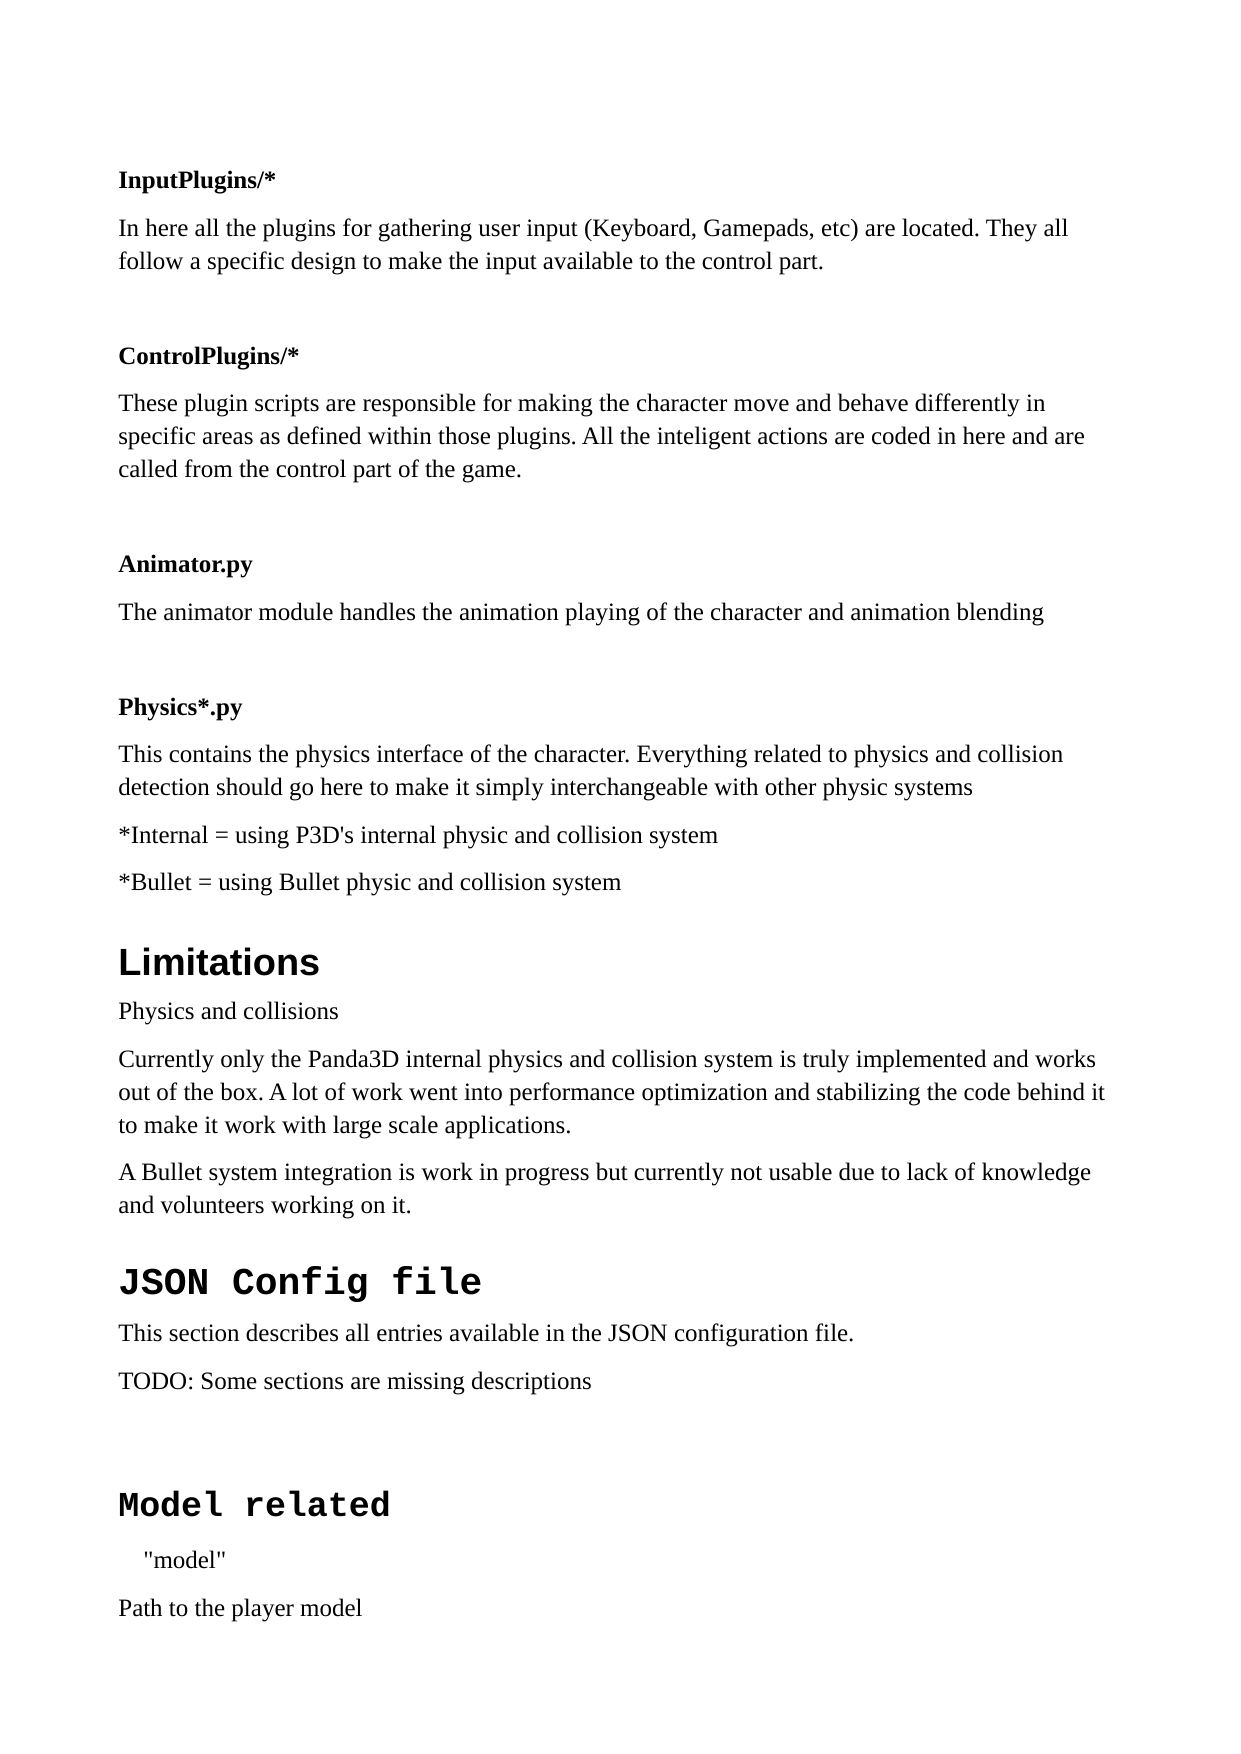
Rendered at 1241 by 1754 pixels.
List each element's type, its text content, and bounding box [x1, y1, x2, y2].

text TODO: Some sections are missing descriptions [118, 1366, 1122, 1395]
text *Internal = using P3D's internal physic and collision system [118, 820, 1122, 848]
text Currently only the Panda3D internal physics and collision system is truly implemented and works out of the box. A lot of work went into performance optimization and stabilizing the code behind it to make it work with large scale applications. [118, 1044, 1122, 1138]
subtitle Limitations [118, 940, 1122, 984]
subtitle JSON Config file [118, 1263, 1122, 1306]
text Path to the player model [118, 1593, 1122, 1622]
text Physics and collisions [118, 996, 1122, 1025]
text These plugin scripts are responsible for making the character move and behave differently in specific areas as defined within those plugins. All the inteligent actions are coded in here and are called from the control part of the game. [118, 388, 1122, 483]
text This contains the physics interface of the character. Everything related to physics and collision detection should go here to make it simply interchangeable with other physic systems [118, 739, 1122, 801]
text This section describes all entries available in the JSON configuration file. [118, 1318, 1122, 1347]
text In here all the plugins for gathering user input (Keyboard, Gamepads, etc) are located. They all follow a specific design to make the input available to the control part. [118, 213, 1122, 275]
subtitle Model related [118, 1487, 1122, 1527]
text The animator module handles the animation playing of the character and animation blending [118, 597, 1122, 626]
text Physics*.py [118, 692, 1122, 720]
text "model" [118, 1546, 1122, 1574]
text Animator.py [118, 549, 1122, 578]
text *Bullet = using Bullet physic and collision system [118, 867, 1122, 896]
text ControlPlugins/* [118, 341, 1122, 369]
text InputPlugins/* [118, 165, 1122, 194]
text A Bullet system integration is work in progress but currently not usable due to lack of knowledge and volunteers working on it. [118, 1157, 1122, 1219]
